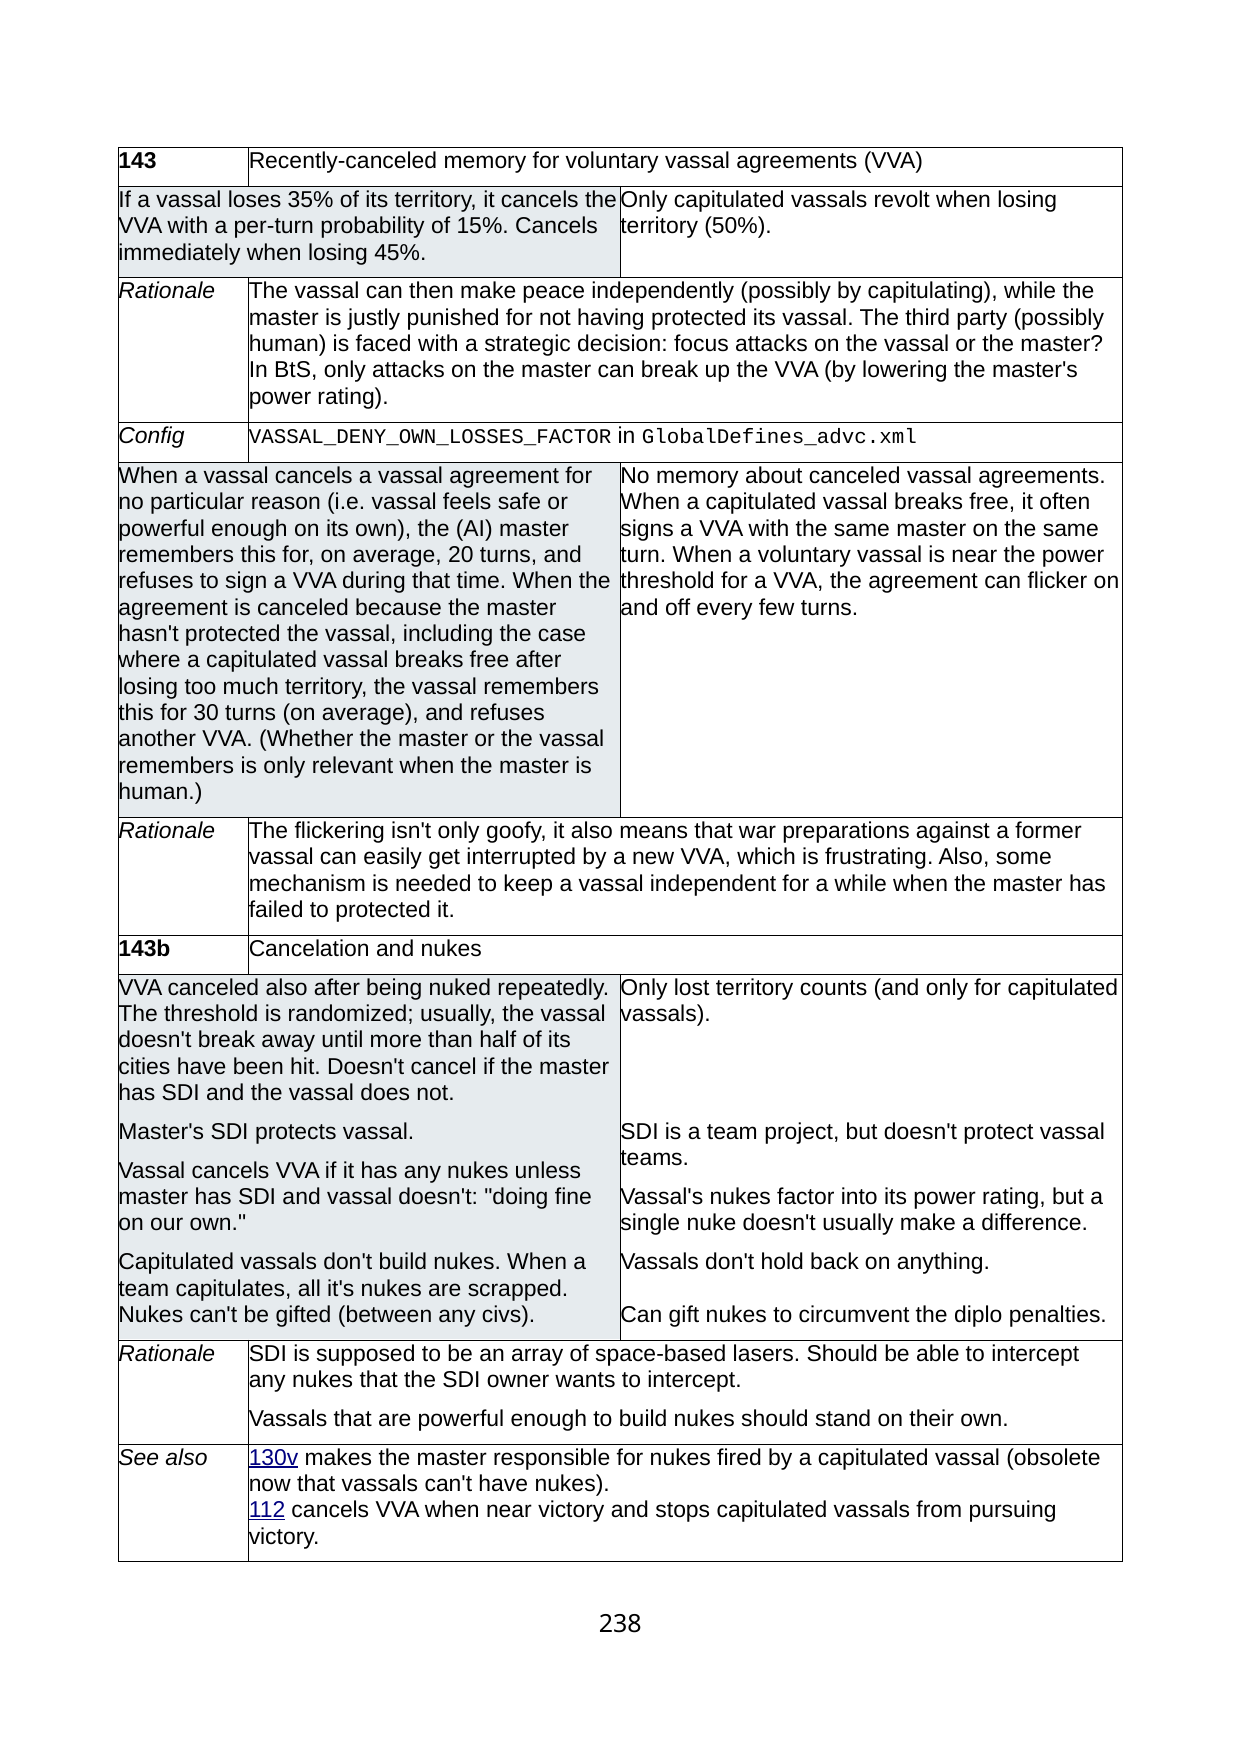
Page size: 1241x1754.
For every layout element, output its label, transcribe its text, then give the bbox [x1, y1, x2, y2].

table_cell See also [119, 1445, 248, 1561]
table_cell Rationale [119, 278, 248, 422]
table_cell If a vassal loses 35% of its territory, it cancels the VVA with a per-turn probability of 15%. Cancels immediately when losing 45%. [119, 187, 620, 277]
table_cell VVA canceled also after being nuked repeatedly. The threshold is randomized; usually, the vassal doesn't break away until more than half of its cities have been hit. Doesn't cancel if the master has SDI and the vassal does not. Master's SDI protects vassal. Vassal cancels VVA if it has any nukes unless master has SDI and vassal doesn't: "doing fine on our own." Capitulated vassals don't build nukes. When a team capitulates, all it's nukes are scrapped. Nukes can't be gifted (between any civs). [119, 975, 620, 1339]
table_cell Only capitulated vassals revolt when losing territory (50%). [621, 187, 1122, 277]
table_cell Cancelation and nukes [249, 936, 1122, 974]
table_cell When a vassal cancels a vassal agreement for no particular reason (i.e. vassal feels safe or powerful enough on its own), the (AI) master remembers this for, on average, 20 turns, and refuses to sign a VVA during that time. When the agreement is canceled because the master hasn't protected the vassal, including the case where a capitulated vassal breaks free after losing too much territory, the vassal remembers this for 30 turns (on average), and refuses another VVA. (Whether the master or the vassal remembers is only relevant when the master is human.) [119, 463, 620, 817]
table_cell SDI is supposed to be an array of space-based lasers. Should be able to intercept any nukes that the SDI owner wants to intercept. Vassals that are powerful enough to build nukes should stand on their own. [249, 1341, 1122, 1443]
table_cell 143b [119, 936, 248, 974]
table_header 143 [119, 148, 248, 186]
table_cell Only lost territory counts (and only for capitulated vassals). SDI is a team project, but doesn't protect vassal teams. Vassal's nukes factor into its power rating, but a single nuke doesn't usually make a difference. Vassals don't hold back on anything. Can gift nukes to circumvent the diplo penalties. [621, 975, 1122, 1339]
table_cell Rationale [119, 1341, 248, 1443]
table_cell The flickering isn't only goofy, it also means that war preparations against a former vassal can easily get interrupted by a new VVA, which is frustrating. Also, some mechanism is needed to keep a vassal independent for a while when the master has failed to protected it. [249, 818, 1122, 935]
table_cell No memory about canceled vassal agreements. When a capitulated vassal breaks free, it often signs a VVA with the same master on the same turn. When a voluntary vassal is near the power threshold for a VVA, the agreement can flicker on and off every few turns. [621, 463, 1122, 817]
table_cell Rationale [119, 818, 248, 935]
table_cell 130v makes the master responsible for nukes fired by a capitulated vassal (obsolete now that vassals can't have nukes). 112 cancels VVA when near victory and stops capitulated vassals from pursuing victory. [249, 1445, 1122, 1561]
table_header Recently-canceled memory for voluntary vassal agreements (VVA) [249, 148, 1122, 186]
table_cell Config [119, 423, 248, 462]
table_cell VASSAL_DENY_OWN_LOSSES_FACTOR in GlobalDefines_advc.xml [249, 423, 1122, 462]
table_cell The vassal can then make peace independently (possibly by capitulating), while the master is justly punished for not having protected its vassal. The third party (possibly human) is faced with a strategic decision: focus attacks on the vassal or the master? In BtS, only attacks on the master can break up the VVA (by lowering the master's power rating). [249, 278, 1122, 422]
